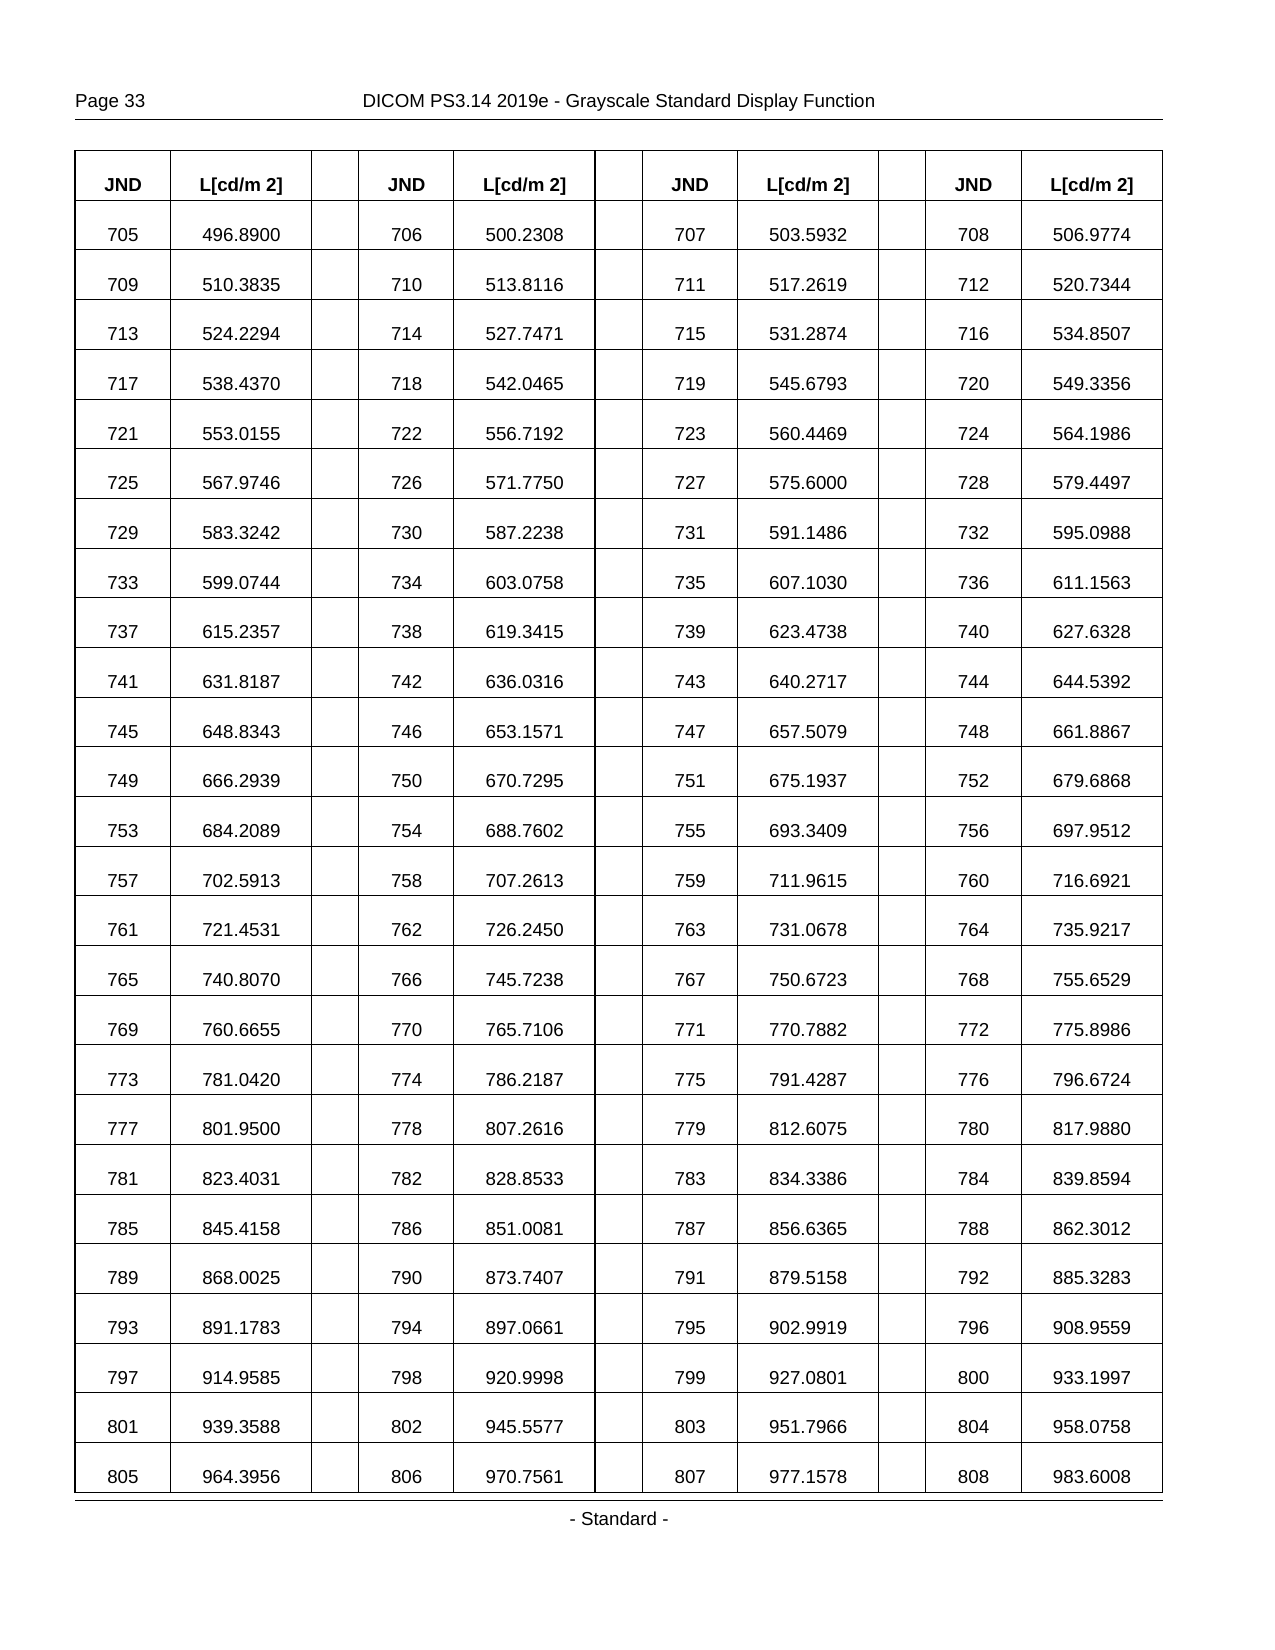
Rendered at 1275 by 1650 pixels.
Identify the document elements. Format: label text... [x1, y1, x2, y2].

table_cell [596, 797, 642, 846]
table_cell 828.8533 [454, 1145, 594, 1193]
table_cell 801.9500 [171, 1095, 311, 1144]
table_cell 707.2613 [454, 847, 594, 895]
table_header L[cd/m 2] [738, 151, 878, 200]
table_cell 759 [643, 847, 737, 895]
table_cell 791.4287 [738, 1045, 878, 1094]
table_cell 740 [926, 598, 1021, 647]
table_cell 716.6921 [1022, 847, 1162, 895]
table_cell 556.7192 [454, 400, 594, 448]
table_cell [312, 946, 358, 995]
table_cell 741 [76, 648, 170, 697]
table_cell 653.1571 [454, 698, 594, 746]
table_cell [596, 946, 642, 995]
table_cell [596, 449, 642, 498]
table_cell [596, 1294, 642, 1342]
table_cell 735.9217 [1022, 896, 1162, 945]
table_cell 733 [76, 549, 170, 597]
table_cell 784 [926, 1145, 1021, 1193]
table_cell 736 [926, 549, 1021, 597]
table_cell 788 [926, 1195, 1021, 1243]
table_cell [879, 449, 925, 498]
table_cell 553.0155 [171, 400, 311, 448]
table_cell 727 [643, 449, 737, 498]
table_cell 797 [76, 1344, 170, 1392]
table_cell 666.2939 [171, 747, 311, 796]
table_cell [312, 1045, 358, 1094]
table_cell 812.6075 [738, 1095, 878, 1144]
table_cell 771 [643, 996, 737, 1044]
table_cell 795 [643, 1294, 737, 1342]
table_cell 702.5913 [171, 847, 311, 895]
table_cell [312, 648, 358, 697]
table_cell 807 [643, 1443, 737, 1492]
table_header L[cd/m 2] [171, 151, 311, 200]
table_cell 722 [359, 400, 453, 448]
table_cell 805 [76, 1443, 170, 1492]
table_cell 845.4158 [171, 1195, 311, 1243]
table_cell [879, 400, 925, 448]
table_cell 939.3588 [171, 1393, 311, 1442]
table_cell 789 [76, 1244, 170, 1293]
table_cell [879, 1443, 925, 1492]
table_cell 750 [359, 747, 453, 796]
table_header JND [76, 151, 170, 200]
table_cell [312, 549, 358, 597]
table_cell [312, 598, 358, 647]
table_cell 897.0661 [454, 1294, 594, 1342]
table_cell 977.1578 [738, 1443, 878, 1492]
table_cell [312, 698, 358, 746]
table_cell 506.9774 [1022, 201, 1162, 249]
table_cell 750.6723 [738, 946, 878, 995]
table_cell 778 [359, 1095, 453, 1144]
table_cell [879, 1244, 925, 1293]
table_cell 951.7966 [738, 1393, 878, 1442]
table_cell 560.4469 [738, 400, 878, 448]
table_cell [879, 499, 925, 547]
table_cell 517.2619 [738, 250, 878, 299]
table_cell 718 [359, 350, 453, 398]
table_cell 783 [643, 1145, 737, 1193]
table_cell 796.6724 [1022, 1045, 1162, 1094]
table_cell 791 [643, 1244, 737, 1293]
table_cell [879, 1294, 925, 1342]
table_cell 753 [76, 797, 170, 846]
table_header JND [643, 151, 737, 200]
table_cell 755.6529 [1022, 946, 1162, 995]
table_cell 549.3356 [1022, 350, 1162, 398]
table_cell 520.7344 [1022, 250, 1162, 299]
table_cell 806 [359, 1443, 453, 1492]
table_cell 705 [76, 201, 170, 249]
table_cell 764 [926, 896, 1021, 945]
table_cell 856.6365 [738, 1195, 878, 1243]
table_cell 723 [643, 400, 737, 448]
table_cell [596, 300, 642, 349]
table_cell 754 [359, 797, 453, 846]
table_cell 623.4738 [738, 598, 878, 647]
table_cell 583.3242 [171, 499, 311, 547]
table_cell 758 [359, 847, 453, 895]
table_cell 751 [643, 747, 737, 796]
table_cell 648.8343 [171, 698, 311, 746]
table_cell 782 [359, 1145, 453, 1193]
table_cell [879, 698, 925, 746]
table_cell 802 [359, 1393, 453, 1442]
table_cell [879, 747, 925, 796]
table_cell 757 [76, 847, 170, 895]
table_cell 591.1486 [738, 499, 878, 547]
table_cell [596, 598, 642, 647]
table_cell 770 [359, 996, 453, 1044]
table_cell [312, 250, 358, 299]
table_cell 781 [76, 1145, 170, 1193]
table_cell 970.7561 [454, 1443, 594, 1492]
table_cell 747 [643, 698, 737, 746]
table_cell [312, 1443, 358, 1492]
table_cell 615.2357 [171, 598, 311, 647]
table_header [312, 151, 358, 200]
table_cell 798 [359, 1344, 453, 1392]
table_header JND [359, 151, 453, 200]
table_cell [879, 250, 925, 299]
table_cell 983.6008 [1022, 1443, 1162, 1492]
table_cell [596, 1244, 642, 1293]
table_cell 790 [359, 1244, 453, 1293]
table_cell 730 [359, 499, 453, 547]
table_cell [312, 1195, 358, 1243]
table_cell 787 [643, 1195, 737, 1243]
table_cell 920.9998 [454, 1344, 594, 1392]
table_cell [312, 350, 358, 398]
table_cell 716 [926, 300, 1021, 349]
table_cell 765.7106 [454, 996, 594, 1044]
table_cell 534.8507 [1022, 300, 1162, 349]
table_cell [312, 1393, 358, 1442]
table_cell 808 [926, 1443, 1021, 1492]
table_cell [879, 1195, 925, 1243]
table_cell 721.4531 [171, 896, 311, 945]
table_cell 752 [926, 747, 1021, 796]
table_cell [879, 598, 925, 647]
table_cell 720 [926, 350, 1021, 398]
table_cell 786.2187 [454, 1045, 594, 1094]
table_cell [596, 1195, 642, 1243]
table_cell 760.6655 [171, 996, 311, 1044]
table_cell [596, 747, 642, 796]
table_cell 851.0081 [454, 1195, 594, 1243]
table_cell [879, 1045, 925, 1094]
table_cell 712 [926, 250, 1021, 299]
table_cell 804 [926, 1393, 1021, 1442]
table_cell [879, 1344, 925, 1392]
table_cell 767 [643, 946, 737, 995]
table_cell 786 [359, 1195, 453, 1243]
table_cell [312, 400, 358, 448]
table_cell 933.1997 [1022, 1344, 1162, 1392]
table_cell 743 [643, 648, 737, 697]
table_cell 711.9615 [738, 847, 878, 895]
table_cell [879, 648, 925, 697]
table_cell 714 [359, 300, 453, 349]
table_cell 737 [76, 598, 170, 647]
table_cell 524.2294 [171, 300, 311, 349]
table_cell 749 [76, 747, 170, 796]
table_cell 766 [359, 946, 453, 995]
table_cell [312, 896, 358, 945]
table_cell 587.2238 [454, 499, 594, 547]
table_cell 745.7238 [454, 946, 594, 995]
table_cell 725 [76, 449, 170, 498]
table_cell 531.2874 [738, 300, 878, 349]
table_cell [596, 1145, 642, 1193]
table_cell 711 [643, 250, 737, 299]
table_cell 611.1563 [1022, 549, 1162, 597]
table_cell 807.2616 [454, 1095, 594, 1144]
table_cell 891.1783 [171, 1294, 311, 1342]
table_cell 719 [643, 350, 737, 398]
table_cell [312, 201, 358, 249]
table_cell [879, 1393, 925, 1442]
table_cell 868.0025 [171, 1244, 311, 1293]
table_cell 661.8867 [1022, 698, 1162, 746]
table_cell 770.7882 [738, 996, 878, 1044]
table_cell [879, 847, 925, 895]
table_cell 728 [926, 449, 1021, 498]
table_cell 768 [926, 946, 1021, 995]
table_cell 774 [359, 1045, 453, 1094]
table_cell [312, 1344, 358, 1392]
table_cell [312, 499, 358, 547]
table_cell 769 [76, 996, 170, 1044]
table_cell [879, 797, 925, 846]
table_cell 496.8900 [171, 201, 311, 249]
table_cell [312, 996, 358, 1044]
table_cell [596, 350, 642, 398]
table_cell [879, 946, 925, 995]
table_cell 579.4497 [1022, 449, 1162, 498]
table_cell 803 [643, 1393, 737, 1442]
table_cell [312, 1095, 358, 1144]
table_cell [879, 1095, 925, 1144]
table_cell 708 [926, 201, 1021, 249]
table_cell [596, 648, 642, 697]
table_cell [596, 896, 642, 945]
table_cell [312, 847, 358, 895]
table_cell 513.8116 [454, 250, 594, 299]
table_cell 675.1937 [738, 747, 878, 796]
table_header [596, 151, 642, 200]
table_cell [596, 1443, 642, 1492]
table_cell 724 [926, 400, 1021, 448]
table_cell 575.6000 [738, 449, 878, 498]
table_cell [312, 449, 358, 498]
table_cell 760 [926, 847, 1021, 895]
table_cell [312, 300, 358, 349]
table_cell [879, 350, 925, 398]
table_cell 709 [76, 250, 170, 299]
table_cell 817.9880 [1022, 1095, 1162, 1144]
table_cell 538.4370 [171, 350, 311, 398]
table_cell 706 [359, 201, 453, 249]
table_cell 721 [76, 400, 170, 448]
table_cell 697.9512 [1022, 797, 1162, 846]
table_header [879, 151, 925, 200]
table_cell 879.5158 [738, 1244, 878, 1293]
table_cell 745 [76, 698, 170, 746]
table_cell 908.9559 [1022, 1294, 1162, 1342]
table_cell 510.3835 [171, 250, 311, 299]
table_cell 715 [643, 300, 737, 349]
table_cell 776 [926, 1045, 1021, 1094]
table_cell 801 [76, 1393, 170, 1442]
table_cell [312, 1294, 358, 1342]
table_cell 732 [926, 499, 1021, 547]
table_cell 927.0801 [738, 1344, 878, 1392]
table_cell 945.5577 [454, 1393, 594, 1442]
table_cell 773 [76, 1045, 170, 1094]
table_cell 765 [76, 946, 170, 995]
table_cell [879, 896, 925, 945]
table_cell 545.6793 [738, 350, 878, 398]
table_cell [879, 549, 925, 597]
table_cell [879, 300, 925, 349]
table_cell 571.7750 [454, 449, 594, 498]
table_cell 567.9746 [171, 449, 311, 498]
table_cell [879, 1145, 925, 1193]
table_cell 785 [76, 1195, 170, 1243]
table_cell [596, 1045, 642, 1094]
table_cell 619.3415 [454, 598, 594, 647]
table_cell 740.8070 [171, 946, 311, 995]
table_cell 726.2450 [454, 896, 594, 945]
table_cell 799 [643, 1344, 737, 1392]
table_cell 755 [643, 797, 737, 846]
table_cell 914.9585 [171, 1344, 311, 1392]
table_cell 627.6328 [1022, 598, 1162, 647]
table_cell 636.0316 [454, 648, 594, 697]
table_cell 735 [643, 549, 737, 597]
table_cell 793 [76, 1294, 170, 1342]
table_cell 684.2089 [171, 797, 311, 846]
table_cell 779 [643, 1095, 737, 1144]
table_cell 738 [359, 598, 453, 647]
table_cell 742 [359, 648, 453, 697]
table_cell 862.3012 [1022, 1195, 1162, 1243]
table_cell 640.2717 [738, 648, 878, 697]
table_cell 607.1030 [738, 549, 878, 597]
table_cell 777 [76, 1095, 170, 1144]
table_cell 657.5079 [738, 698, 878, 746]
table_cell 734 [359, 549, 453, 597]
table_cell [596, 499, 642, 547]
table_cell 631.8187 [171, 648, 311, 697]
table_cell 902.9919 [738, 1294, 878, 1342]
table_cell 644.5392 [1022, 648, 1162, 697]
table_cell 761 [76, 896, 170, 945]
table_cell 794 [359, 1294, 453, 1342]
table_header L[cd/m 2] [1022, 151, 1162, 200]
table_cell 873.7407 [454, 1244, 594, 1293]
table_cell 964.3956 [171, 1443, 311, 1492]
table_cell 756 [926, 797, 1021, 846]
table_cell 500.2308 [454, 201, 594, 249]
table_cell 775 [643, 1045, 737, 1094]
table_cell 731.0678 [738, 896, 878, 945]
table_cell 885.3283 [1022, 1244, 1162, 1293]
table_cell 775.8986 [1022, 996, 1162, 1044]
table_cell 542.0465 [454, 350, 594, 398]
table_cell 713 [76, 300, 170, 349]
table_cell 796 [926, 1294, 1021, 1342]
table_cell 762 [359, 896, 453, 945]
table_cell [596, 847, 642, 895]
table_cell 707 [643, 201, 737, 249]
table_cell [596, 250, 642, 299]
table_cell 834.3386 [738, 1145, 878, 1193]
table_cell 763 [643, 896, 737, 945]
table_header JND [926, 151, 1021, 200]
table_cell [879, 201, 925, 249]
table_cell 748 [926, 698, 1021, 746]
table_cell 792 [926, 1244, 1021, 1293]
table_header L[cd/m 2] [454, 151, 594, 200]
table_cell 726 [359, 449, 453, 498]
table_cell 693.3409 [738, 797, 878, 846]
table_cell [596, 996, 642, 1044]
table_cell [596, 201, 642, 249]
table_cell 729 [76, 499, 170, 547]
table_cell [596, 698, 642, 746]
table_cell 717 [76, 350, 170, 398]
table_cell 781.0420 [171, 1045, 311, 1094]
table_cell 800 [926, 1344, 1021, 1392]
table_cell [596, 1393, 642, 1442]
table_cell 595.0988 [1022, 499, 1162, 547]
table_cell 564.1986 [1022, 400, 1162, 448]
table_cell 746 [359, 698, 453, 746]
table_cell [312, 797, 358, 846]
table_cell 839.8594 [1022, 1145, 1162, 1193]
table_cell 731 [643, 499, 737, 547]
table_cell 772 [926, 996, 1021, 1044]
table_cell [312, 747, 358, 796]
table_cell [312, 1244, 358, 1293]
table_cell 599.0744 [171, 549, 311, 597]
table_cell 780 [926, 1095, 1021, 1144]
table_cell 603.0758 [454, 549, 594, 597]
table_cell [596, 1344, 642, 1392]
table_cell 739 [643, 598, 737, 647]
table_cell [596, 549, 642, 597]
table_cell 710 [359, 250, 453, 299]
table_cell 503.5932 [738, 201, 878, 249]
table_cell 670.7295 [454, 747, 594, 796]
table_cell [596, 400, 642, 448]
table_cell 688.7602 [454, 797, 594, 846]
table_cell 958.0758 [1022, 1393, 1162, 1442]
table_cell [596, 1095, 642, 1144]
table_cell [312, 1145, 358, 1193]
table_cell 823.4031 [171, 1145, 311, 1193]
table_cell 744 [926, 648, 1021, 697]
table_cell [879, 996, 925, 1044]
table_cell 527.7471 [454, 300, 594, 349]
table_cell 679.6868 [1022, 747, 1162, 796]
